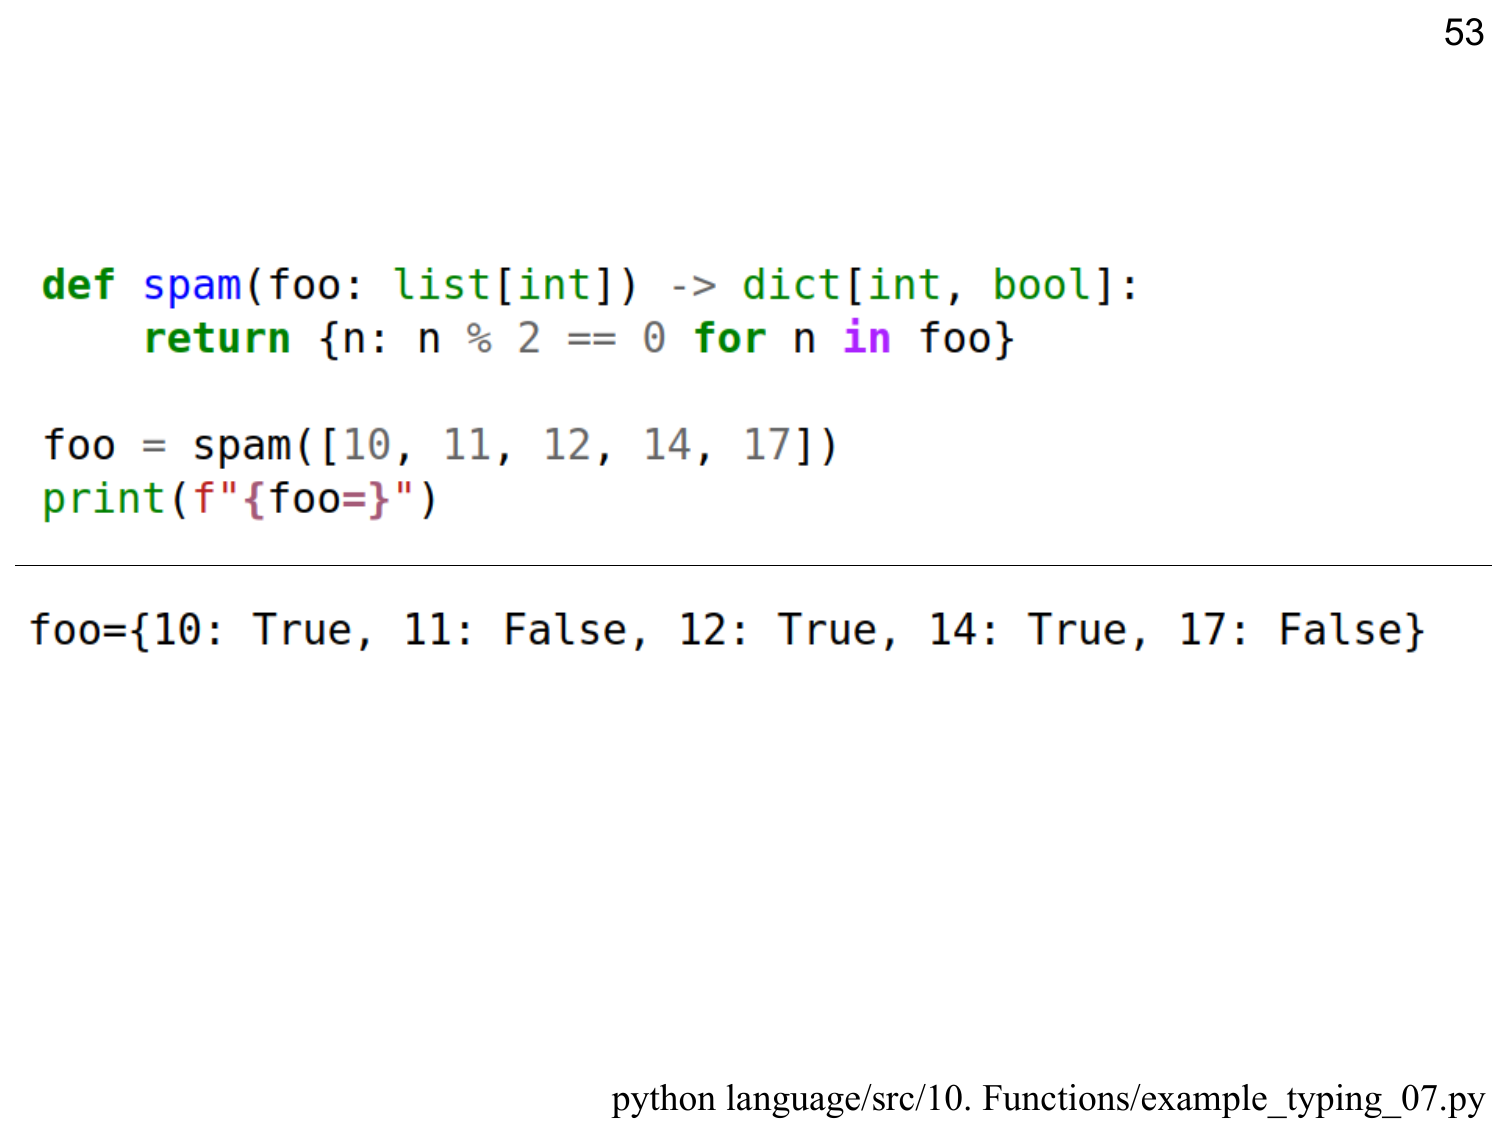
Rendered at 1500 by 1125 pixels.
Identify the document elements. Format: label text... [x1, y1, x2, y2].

text_box python language/src/10. Functions/example_typing_07.py [611, 1065, 1500, 1125]
picture [20, 597, 1436, 667]
picture [28, 249, 1146, 535]
